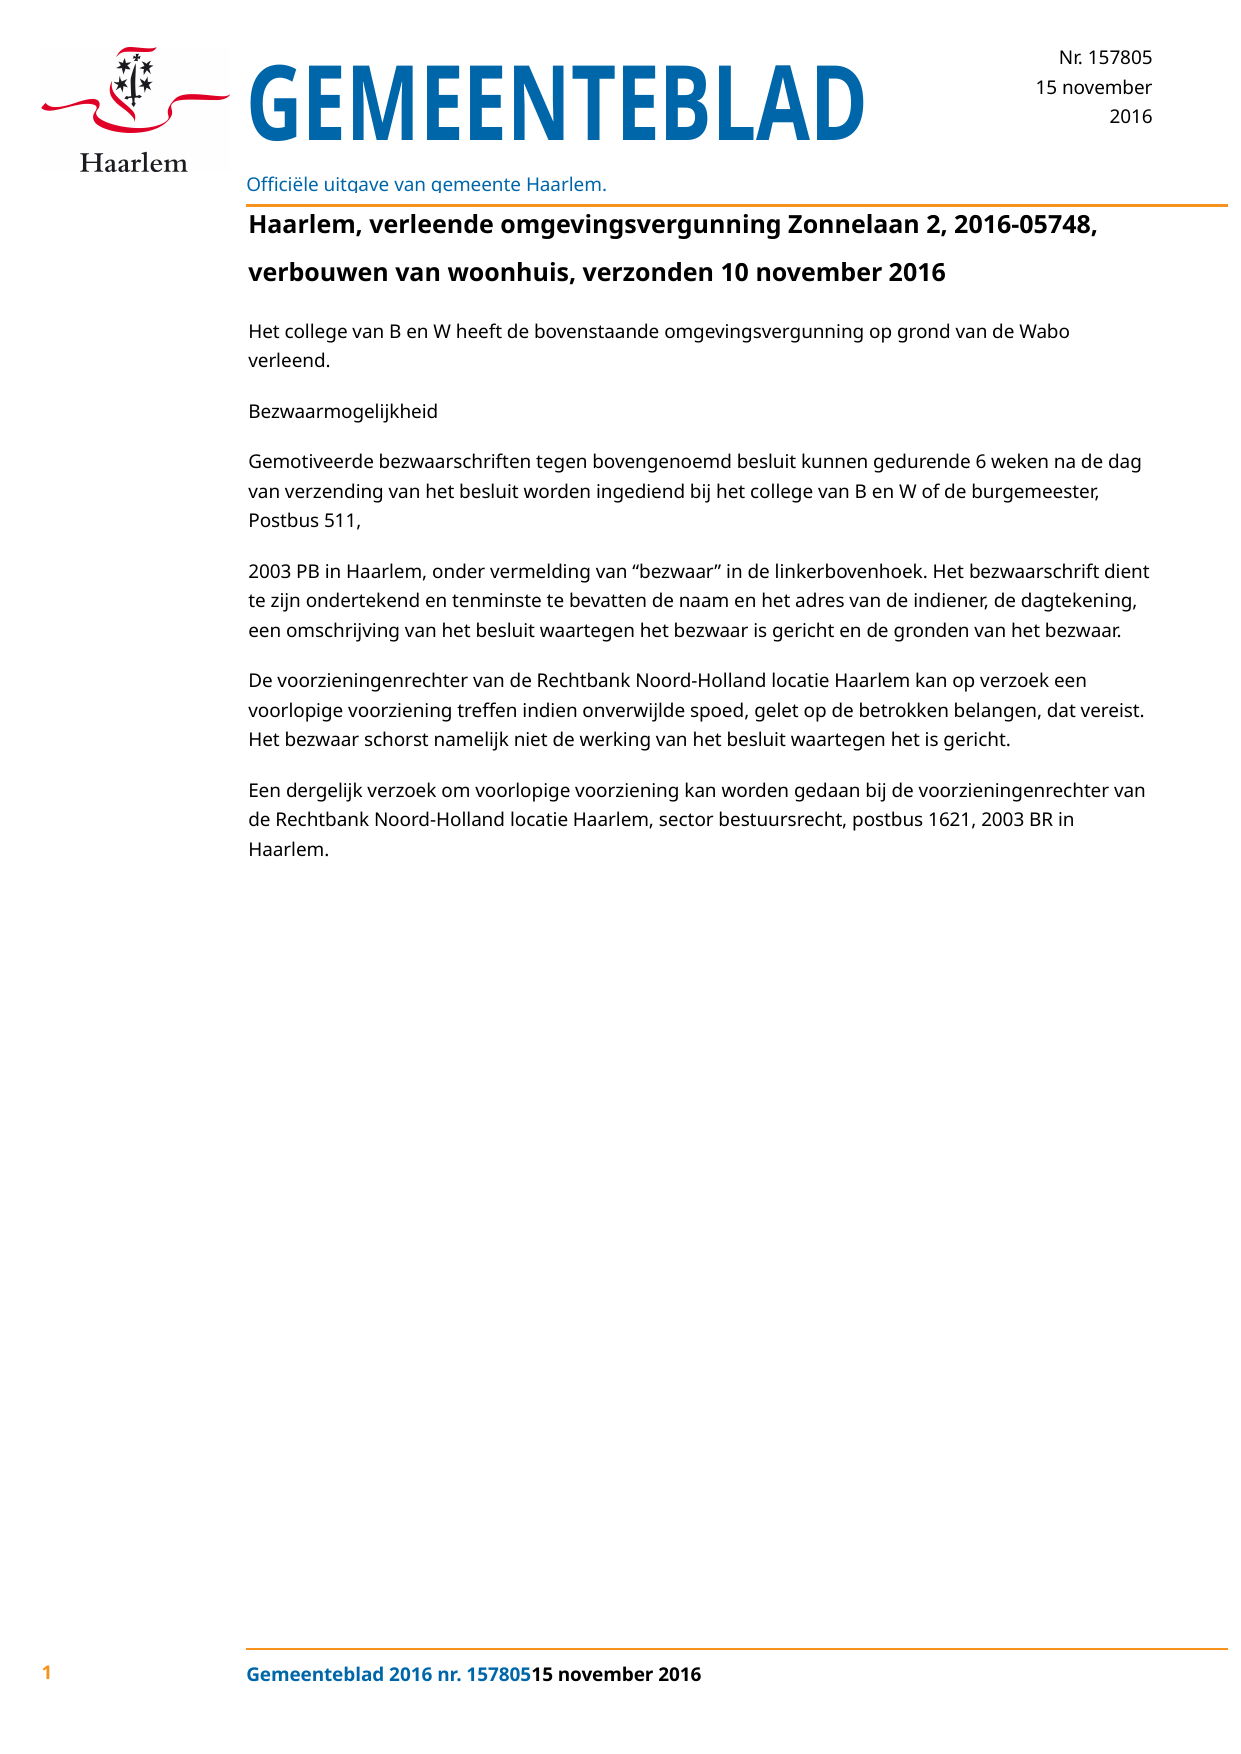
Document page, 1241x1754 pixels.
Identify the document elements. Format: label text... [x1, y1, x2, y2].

text Een dergelijk verzoek om voorlopige voorziening kan worden gedaan bij de voorzieningenrechter van de Rechtbank Noord-Holland locatie Haarlem, sector bestuursrecht, postbus 1621, 2003 BR in Haarlem. [248, 777, 1152, 862]
picture [41, 47, 231, 172]
text Haarlem, verleende omgevingsvergunning Zonnelaan 2, 2016-05748, verbouwen van woonhuis, verzonden 10 november 2016 [248, 207, 1152, 288]
text Het college van B en W heeft de bovenstaande omgevingsvergunning op grond van de Wabo verleend. [248, 318, 1152, 373]
text 2003 PB in Haarlem, onder vermelding van “bezwaar” in de linkerbovenhoek. Het bezwaarschrift dient te zijn ondertekend en tenminste te bevatten de naam en het adres van de indiener, de dagtekening, een omschrijving van het besluit waartegen het bezwaar is gericht en de gronden van het bezwaar. [248, 558, 1152, 643]
text Bezwaarmogelijkheid [248, 398, 1152, 424]
text De voorzieningenrechter van de Rechtbank Noord-Holland locatie Haarlem kan op verzoek een voorlopige voorziening treffen indien onverwijlde spoed, gelet op de betrokken belangen, dat vereist. Het bezwaar schorst namelijk niet de werking van het besluit waartegen het is gericht. [248, 667, 1152, 752]
text Gemotiveerde bezwaarschriften tegen bovengenoemd besluit kunnen gedurende 6 weken na de dag van verzending van het besluit worden ingediend bij het college van B en W of de burgemeester, Postbus 511, [248, 448, 1152, 533]
